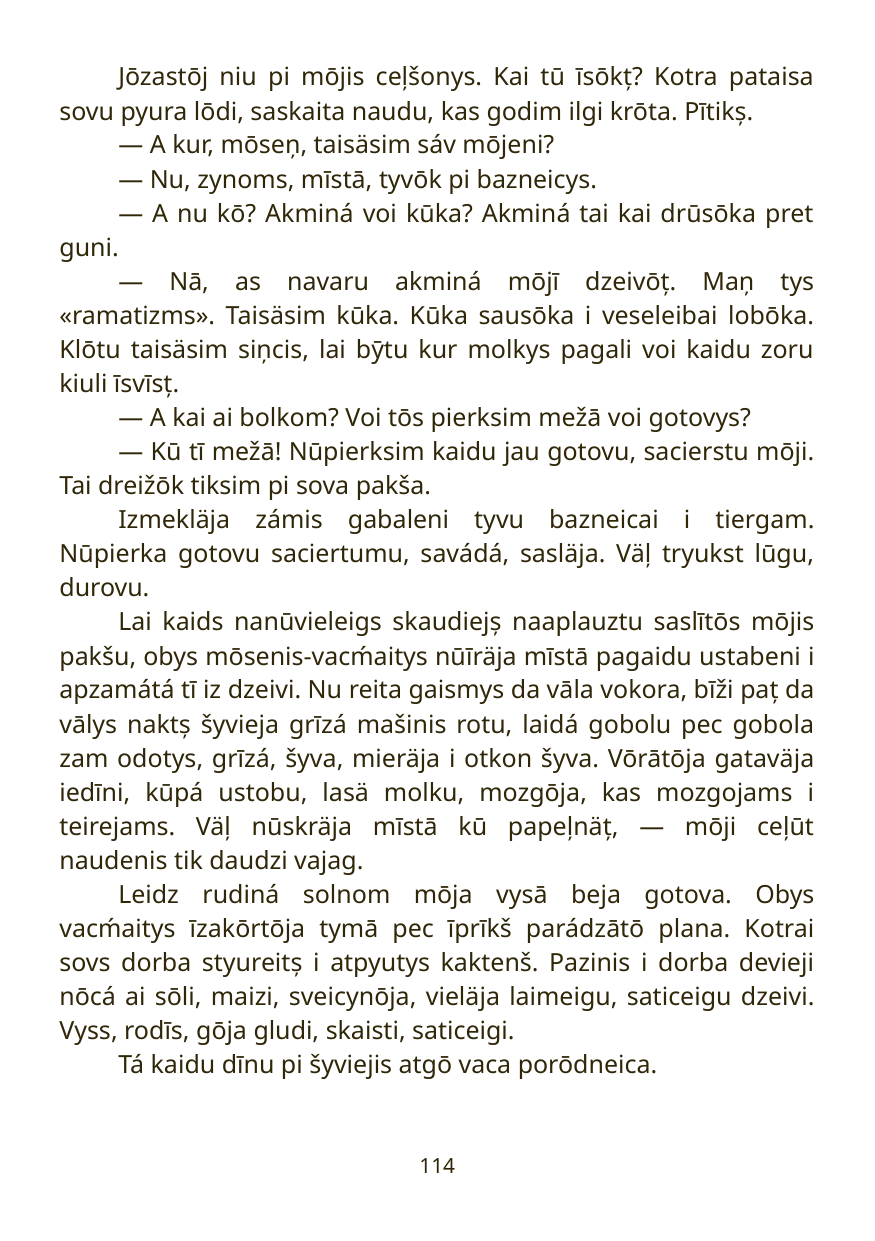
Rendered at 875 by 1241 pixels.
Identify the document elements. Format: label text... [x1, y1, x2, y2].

text — A kur, mōseņ, taisäsim sáv mōjeni? [59, 127, 815, 161]
text Leidz rudiná solnom mōja vysā beja gotova. Obys vacḿaitys īzakōrtōja tymā pec īprīkš parádzātō plana. Kotrai sovs dorba styureitș i atpyutys kaktenš. Pazinis i dorba devieji nōcá ai sōli, maizi, sveicynōja, vieläja laimeigu, saticeigu dzeivi. Vyss, rodīs, gōja gludi, skaisti, saticeigi. [59, 877, 815, 1047]
text — Nā, as navaru akminá mōjī dzeivōț. Maņ tys «ramatizms». Taisäsim kūka. Kūka sausōka i veseleibai lobōka. Klōtu taisäsim siņcis, lai bȳtu kur molkys pagali voi kaidu zoru kiuli īsvīsț. [59, 263, 815, 400]
text Tá kaidu dīnu pi šyviejis atgō vaca porōdneica. [59, 1047, 815, 1081]
text Izmekläja zámis gabaleni tyvu bazneicai i tiergam. Nūpierka gotovu saciertumu, savádá, sasläja. Väļ tryukst lūgu, durovu. [59, 502, 815, 604]
text — A nu kō? Akminá voi kūka? Akminá tai kai drūsōka pret guni. [59, 195, 815, 263]
text — Nu, zynoms, mīstā, tyvōk pi bazneicys. [59, 161, 815, 195]
text Lai kaids nanūvieleigs skaudiejș naaplauztu saslītōs mōjis pakšu, obys mōsenis-vacḿaitys nūīräja mīstā pagaidu ustabeni i apzamátá tī iz dzeivi. Nu reita gaismys da vāla vokora, bīži paț da vālys naktș šyvieja grīzá mašinis rotu, laidá gobolu pec gobola zam odotys, grīzá, šyva, mieräja i otkon šyva. Vōrātōja gataväja iedīni, kūpá ustobu, lasä molku, mozgōja, kas mozgojams i teirejams. Väļ nūskräja mīstā kū papeļnäț, — mōji ceļūt naudenis tik daudzi vajag. [59, 604, 815, 877]
text — Kū tī mežā! Nūpierksim kaidu jau gotovu, sacierstu mōji. Tai dreižōk tiksim pi sova pakša. [59, 434, 815, 502]
text Jōzastōj niu pi mōjis ceļšonys. Kai tū īsōkț? Kotra pataisa sovu pyura lōdi, saskaita naudu, kas godim ilgi krōta. Pītikș. [59, 59, 815, 127]
text — A kai ai bolkom? Voi tōs pierksim mežā voi gotovys? [59, 400, 815, 434]
